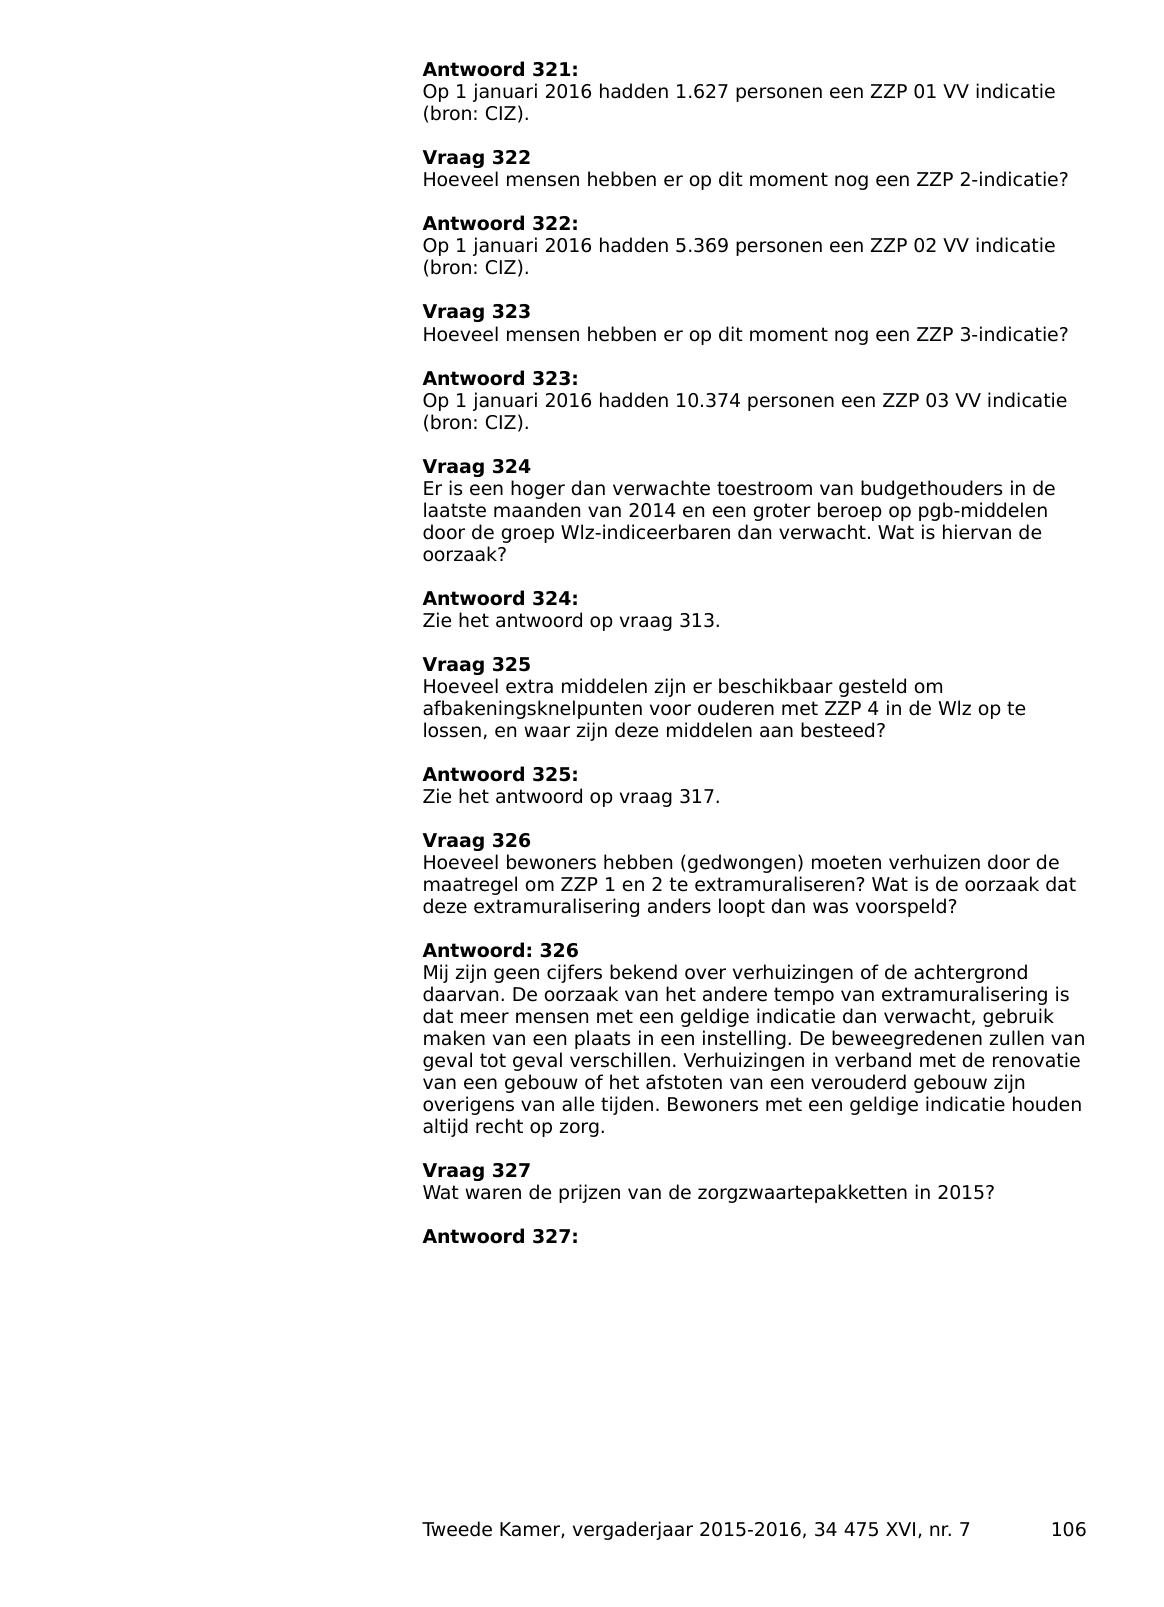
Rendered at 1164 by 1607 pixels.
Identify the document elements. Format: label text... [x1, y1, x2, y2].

text Op 1 januari 2016 hadden 5.369 personen een ZZP 02 VV indicatie (bron: CIZ). [422, 235, 1087, 279]
text Antwoord 321: [422, 59, 1087, 81]
text Vraag 324 [422, 456, 1087, 478]
text Zie het antwoord op vraag 313. [422, 610, 1087, 632]
text Hoeveel mensen hebben er op dit moment nog een ZZP 3-indicatie? [422, 323, 1087, 345]
text Antwoord 324: [422, 588, 1087, 610]
text Op 1 januari 2016 hadden 1.627 personen een ZZP 01 VV indicatie (bron: CIZ). [422, 81, 1087, 125]
text Op 1 januari 2016 hadden 10.374 personen een ZZP 03 VV indicatie (bron: CIZ). [422, 389, 1087, 433]
text Vraag 322 [422, 147, 1087, 169]
text Vraag 326 [422, 830, 1087, 852]
text Hoeveel bewoners hebben (gedwongen) moeten verhuizen door de maatregel om ZZP 1 en 2 te extramuraliseren? Wat is de oorzaak dat deze extramuralisering anders loopt dan was voorspeld? [422, 852, 1087, 918]
text Er is een hoger dan verwachte toestroom van budgethouders in de laatste maanden van 2014 en een groter beroep op pgb-middelen door de groep Wlz-indiceerbaren dan verwacht. Wat is hiervan de oorzaak? [422, 478, 1087, 566]
text Vraag 327 [422, 1160, 1087, 1182]
text Antwoord 325: [422, 764, 1087, 786]
text Wat waren de prijzen van de zorgzwaartepakketten in 2015? [422, 1182, 1087, 1204]
text Hoeveel extra middelen zijn er beschikbaar gesteld om afbakeningsknelpunten voor ouderen met ZZP 4 in de Wlz op te lossen, en waar zijn deze middelen aan besteed? [422, 676, 1087, 742]
text Vraag 323 [422, 301, 1087, 323]
text Antwoord 323: [422, 368, 1087, 389]
text Zie het antwoord op vraag 317. [422, 786, 1087, 808]
text Antwoord 327: [422, 1226, 1087, 1248]
text Hoeveel mensen hebben er op dit moment nog een ZZP 2-indicatie? [422, 169, 1087, 191]
text Mij zijn geen cijfers bekend over verhuizingen of de achtergrond daarvan. De oorzaak van het andere tempo van extramuralisering is dat meer mensen met een geldige indicatie dan verwacht, gebruik maken van een plaats in een instelling. De beweegredenen zullen van geval tot geval verschillen. Verhuizingen in verband met de renovatie van een gebouw of het afstoten van een verouderd gebouw zijn overigens van alle tijden. Bewoners met een geldige indicatie houden altijd recht op zorg. [422, 962, 1087, 1138]
text Vraag 325 [422, 654, 1087, 676]
text Antwoord 322: [422, 213, 1087, 235]
text Antwoord: 326 [422, 940, 1087, 962]
